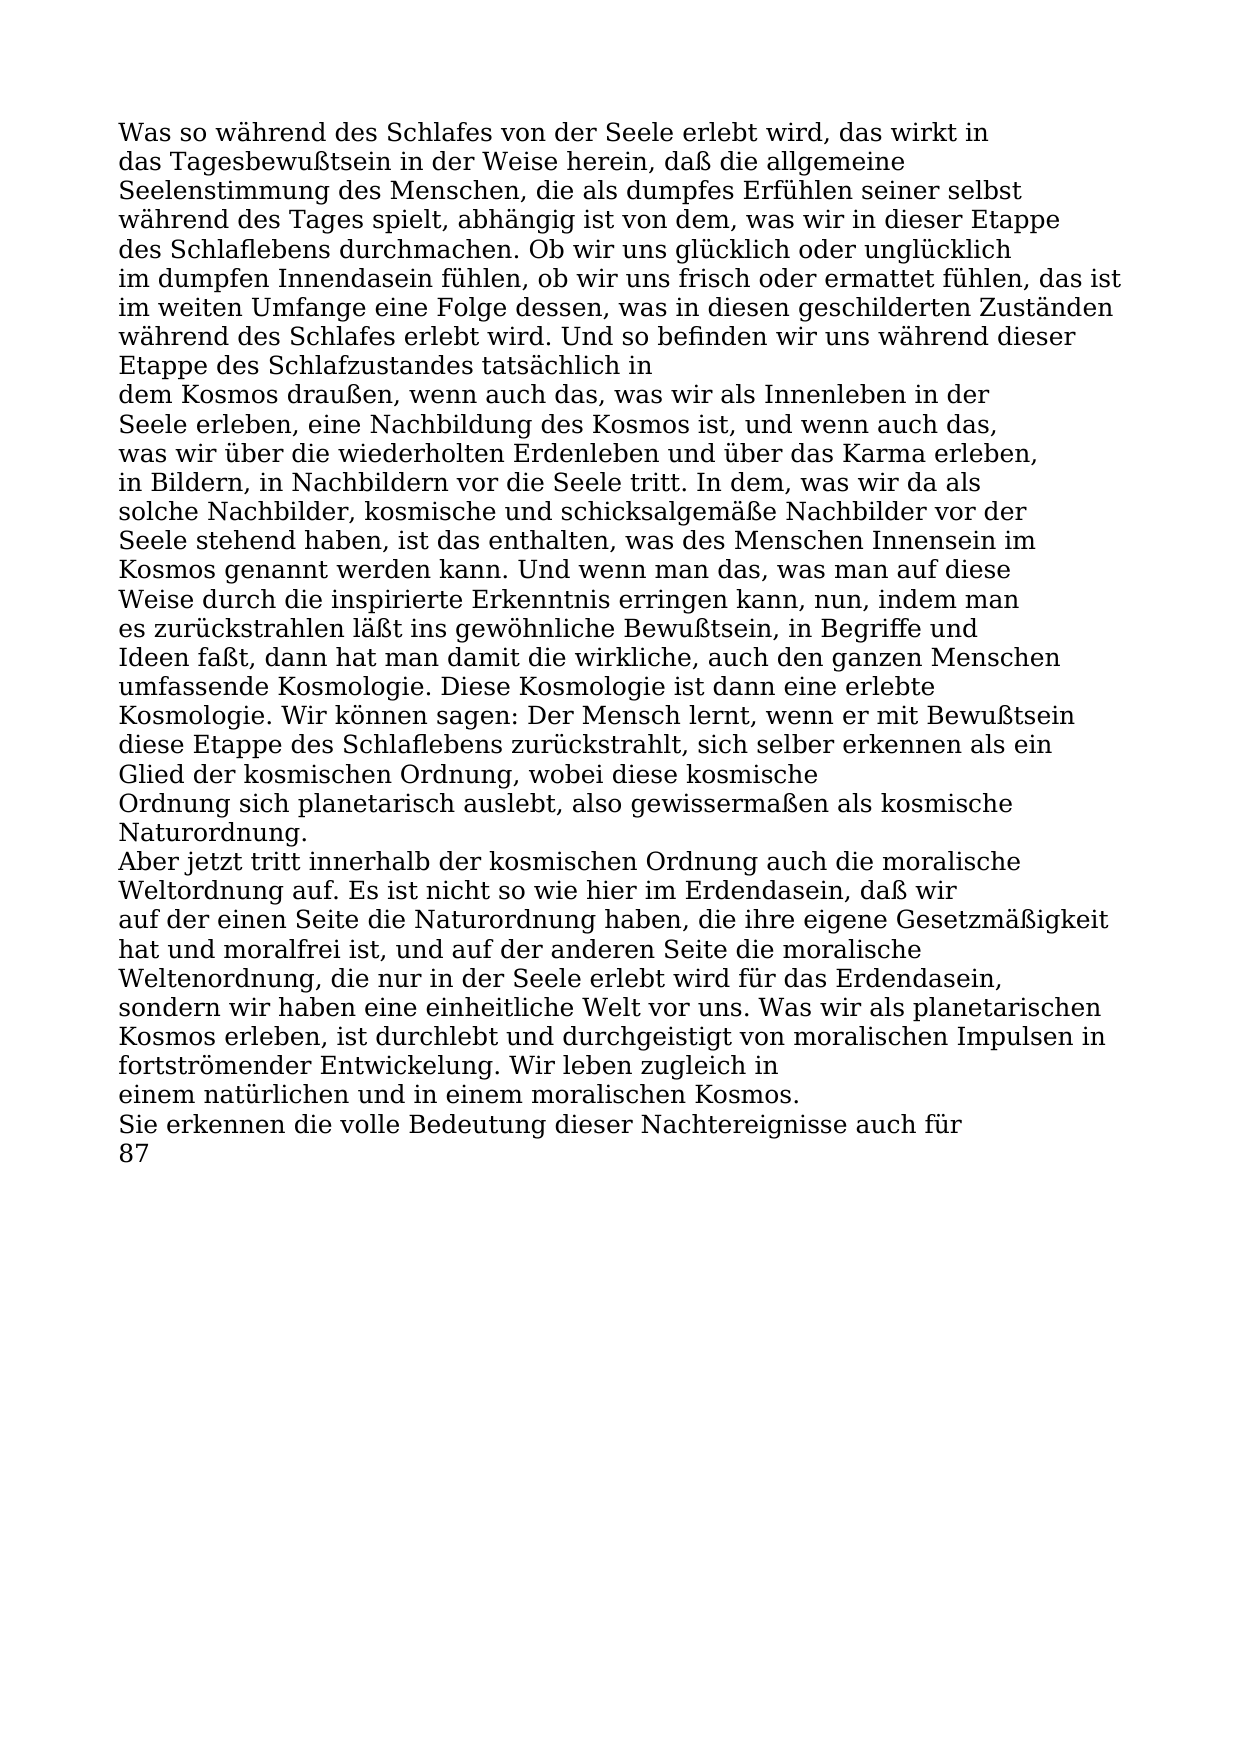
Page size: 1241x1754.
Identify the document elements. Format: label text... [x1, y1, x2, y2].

text Weltenordnung, die nur in der Seele erlebt wird für das Erdendasein, [118, 964, 1122, 993]
text Kosmologie. Wir können sagen: Der Mensch lernt, wenn er mit Bewußtsein diese Etappe des Schlaflebens zurückstrahlt, sich selber erkennen als ein Glied der kosmischen Ordnung, wobei diese kosmische [118, 701, 1122, 789]
text auf der einen Seite die Naturordnung haben, die ihre eigene Gesetzmäßigkeit hat und moralfrei ist, und auf der anderen Seite die moralische [118, 906, 1122, 964]
text solche Nachbilder, kosmische und schicksalgemäße Nachbilder vor der [118, 497, 1122, 526]
text Naturordnung. [118, 818, 1122, 847]
text Weise durch die inspirierte Erkenntnis erringen kann, nun, indem man [118, 585, 1122, 614]
text im dumpfen Innendasein fühlen, ob wir uns frisch oder ermattet fühlen, das ist im weiten Umfange eine Folge dessen, was in diesen geschilderten Zuständen während des Schlafes erlebt wird. Und so befinden wir uns während dieser Etappe des Schlafzustandes tatsächlich in [118, 264, 1122, 381]
text in Bildern, in Nachbildern vor die Seele tritt. In dem, was wir da als [118, 468, 1122, 497]
text des Schlaflebens durchmachen. Ob wir uns glücklich oder unglücklich [118, 235, 1122, 264]
text was wir über die wiederholten Erdenleben und über das Karma erleben, [118, 439, 1122, 468]
text das Tagesbewußtsein in der Weise herein, daß die allgemeine Seelenstimmung des Menschen, die als dumpfes Erfühlen seiner selbst während des Tages spielt, abhängig ist von dem, was wir in dieser Etappe [118, 147, 1122, 235]
text einem natürlichen und in einem moralischen Kosmos. [118, 1081, 1122, 1110]
text Kosmos genannt werden kann. Und wenn man das, was man auf diese [118, 556, 1122, 585]
text Ideen faßt, dann hat man damit die wirkliche, auch den ganzen Menschen umfassende Kosmologie. Diese Kosmologie ist dann eine erlebte [118, 643, 1122, 701]
text Seele erleben, eine Nachbildung des Kosmos ist, und wenn auch das, [118, 410, 1122, 439]
text dem Kosmos draußen, wenn auch das, was wir als Innenleben in der [118, 381, 1122, 410]
text sondern wir haben eine einheitliche Welt vor uns. Was wir als planetarischen Kosmos erleben, ist durchlebt und durchgeistigt von moralischen Impulsen in fortströmender Entwickelung. Wir leben zugleich in [118, 993, 1122, 1081]
text 87 [118, 1139, 1122, 1168]
text Ordnung sich planetarisch auslebt, also gewissermaßen als kosmische [118, 789, 1122, 818]
text Sie erkennen die volle Bedeutung dieser Nachtereignisse auch für [118, 1110, 1122, 1139]
text Aber jetzt tritt innerhalb der kosmischen Ordnung auch die moralische Weltordnung auf. Es ist nicht so wie hier im Erdendasein, daß wir [118, 847, 1122, 906]
text es zurückstrahlen läßt ins gewöhnliche Bewußtsein, in Begriffe und [118, 614, 1122, 643]
text Was so während des Schlafes von der Seele erlebt wird, das wirkt in [118, 118, 1122, 147]
text Seele stehend haben, ist das enthalten, was des Menschen Innensein im [118, 526, 1122, 556]
